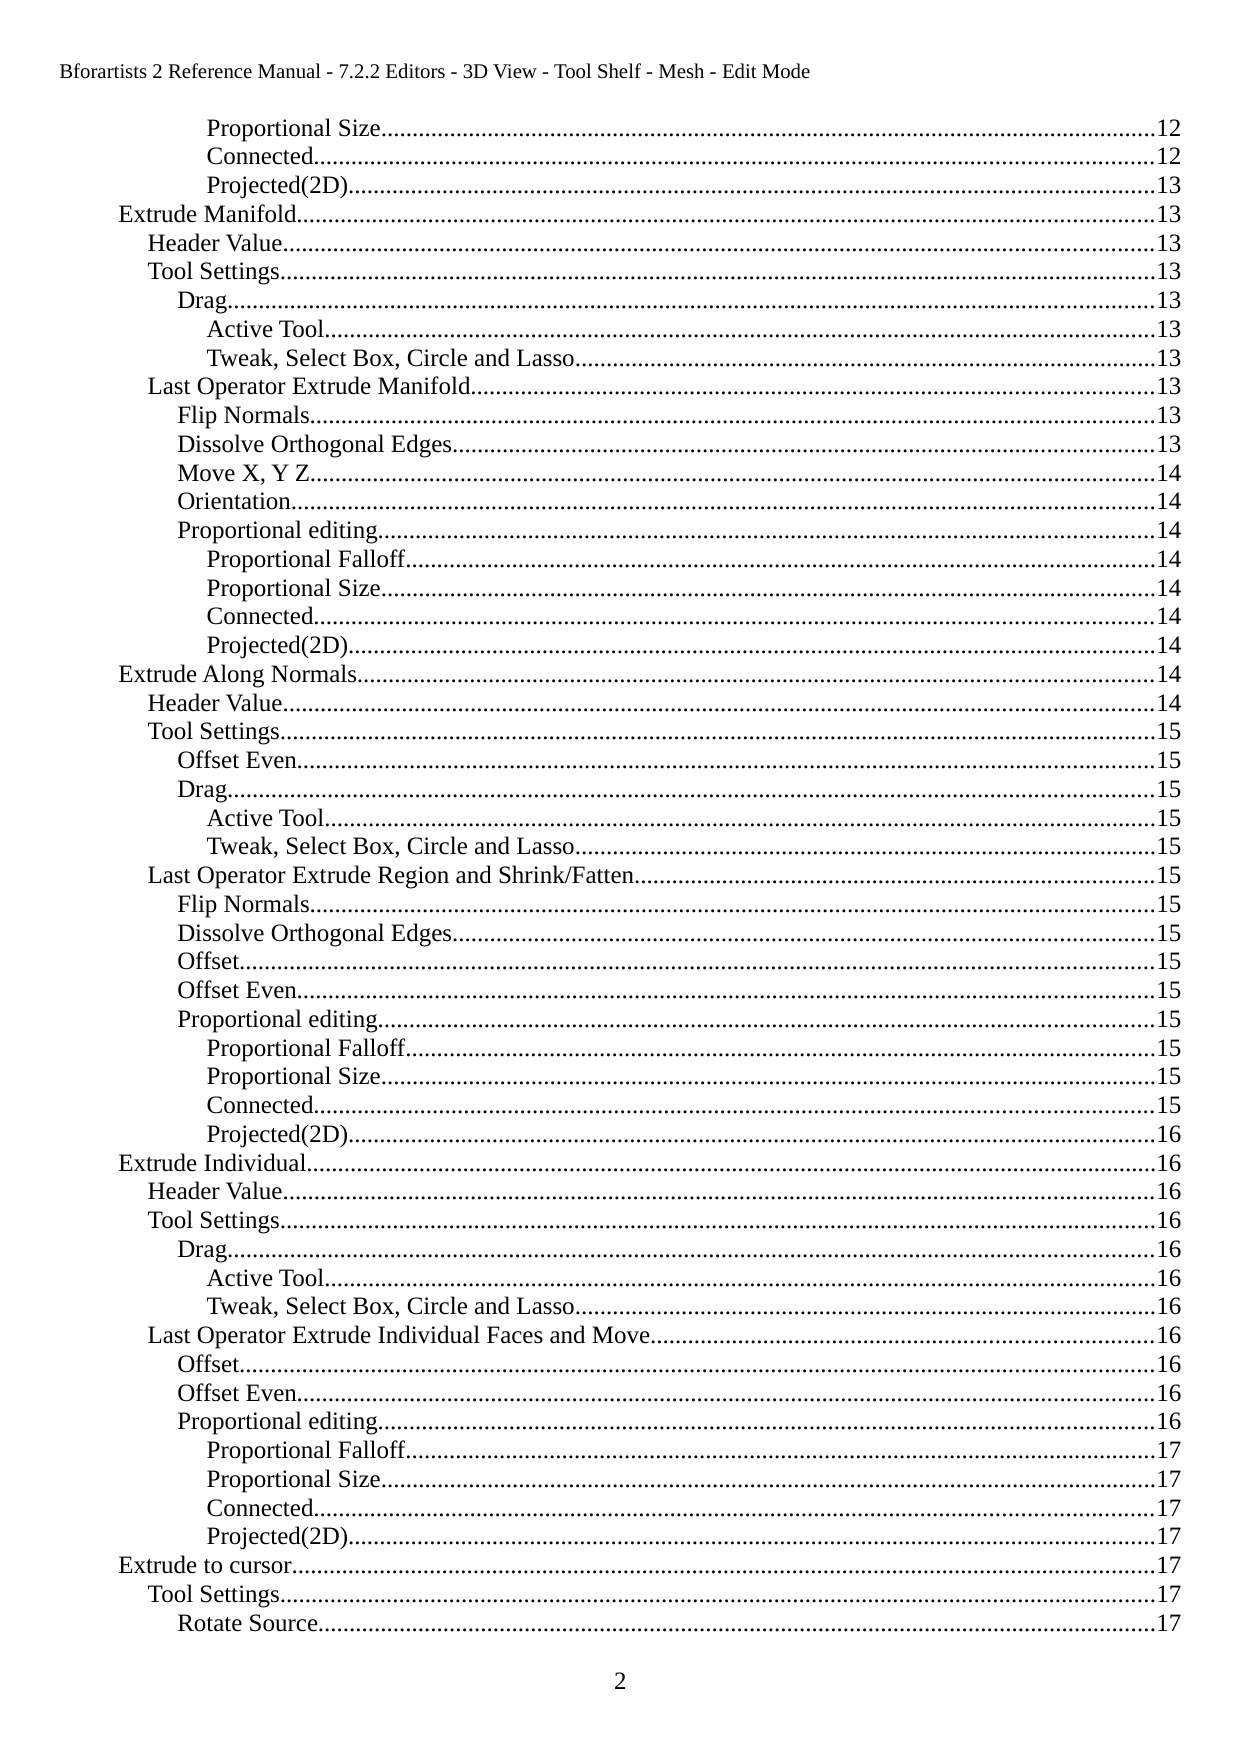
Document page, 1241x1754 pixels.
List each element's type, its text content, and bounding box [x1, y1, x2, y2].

text Flip Normals 13 [177, 400, 1181, 429]
text Connected 12 [206, 141, 1181, 170]
text Extrude Individual 16 [118, 1148, 1181, 1176]
text Proportional Falloff 15 [206, 1033, 1181, 1061]
text Proportional editing 15 [177, 1004, 1181, 1033]
text Proportional editing 16 [177, 1406, 1181, 1435]
text Offset 15 [177, 946, 1181, 975]
text Last Operator Extrude Individual Faces and Move 16 [147, 1320, 1181, 1349]
text Header Value 13 [147, 228, 1181, 256]
text Flip Normals 15 [177, 889, 1181, 918]
text Extrude Along Normals 14 [118, 659, 1181, 688]
text Tool Settings 15 [147, 716, 1181, 745]
text Orientation 14 [177, 486, 1181, 515]
text Proportional Falloff 17 [206, 1435, 1181, 1464]
text Projected(2D) 14 [206, 630, 1181, 659]
text Offset Even 16 [177, 1378, 1181, 1406]
text Tool Settings 17 [147, 1579, 1181, 1608]
text Dissolve Orthogonal Edges 13 [177, 429, 1181, 458]
text Connected 17 [206, 1493, 1181, 1521]
text Offset Even 15 [177, 975, 1181, 1004]
text Extrude Manifold 13 [118, 199, 1181, 228]
text Proportional Size 17 [206, 1464, 1181, 1493]
text Proportional Size 12 [206, 113, 1181, 141]
text Proportional Size 14 [206, 573, 1181, 601]
text Proportional editing 14 [177, 515, 1181, 544]
text Header Value 14 [147, 688, 1181, 716]
text Drag 13 [177, 285, 1181, 314]
text Last Operator Extrude Region and Shrink/Fatten 15 [147, 860, 1181, 889]
text Tweak, Select Box, Circle and Lasso 15 [206, 831, 1181, 860]
text Projected(2D) 16 [206, 1119, 1181, 1148]
text Move X, Y Z 14 [177, 458, 1181, 486]
text Projected(2D) 13 [206, 170, 1181, 199]
text Drag 15 [177, 774, 1181, 803]
text Dissolve Orthogonal Edges 15 [177, 918, 1181, 946]
text Offset 16 [177, 1349, 1181, 1378]
text Header Value 16 [147, 1176, 1181, 1205]
text Connected 14 [206, 601, 1181, 630]
text Rotate Source 17 [177, 1608, 1181, 1636]
text Extrude to cursor 17 [118, 1550, 1181, 1579]
text Active Tool 16 [206, 1263, 1181, 1291]
text Proportional Size 15 [206, 1061, 1181, 1090]
text Last Operator Extrude Manifold 13 [147, 371, 1181, 400]
text Connected 15 [206, 1090, 1181, 1119]
text Tool Settings 16 [147, 1205, 1181, 1234]
text Offset Even 15 [177, 745, 1181, 774]
text Active Tool 13 [206, 314, 1181, 343]
text Projected(2D) 17 [206, 1521, 1181, 1550]
text Active Tool 15 [206, 803, 1181, 831]
text Proportional Falloff 14 [206, 544, 1181, 573]
text Tool Settings 13 [147, 256, 1181, 285]
text Tweak, Select Box, Circle and Lasso 16 [206, 1291, 1181, 1320]
text Drag 16 [177, 1234, 1181, 1263]
text Tweak, Select Box, Circle and Lasso 13 [206, 343, 1181, 371]
